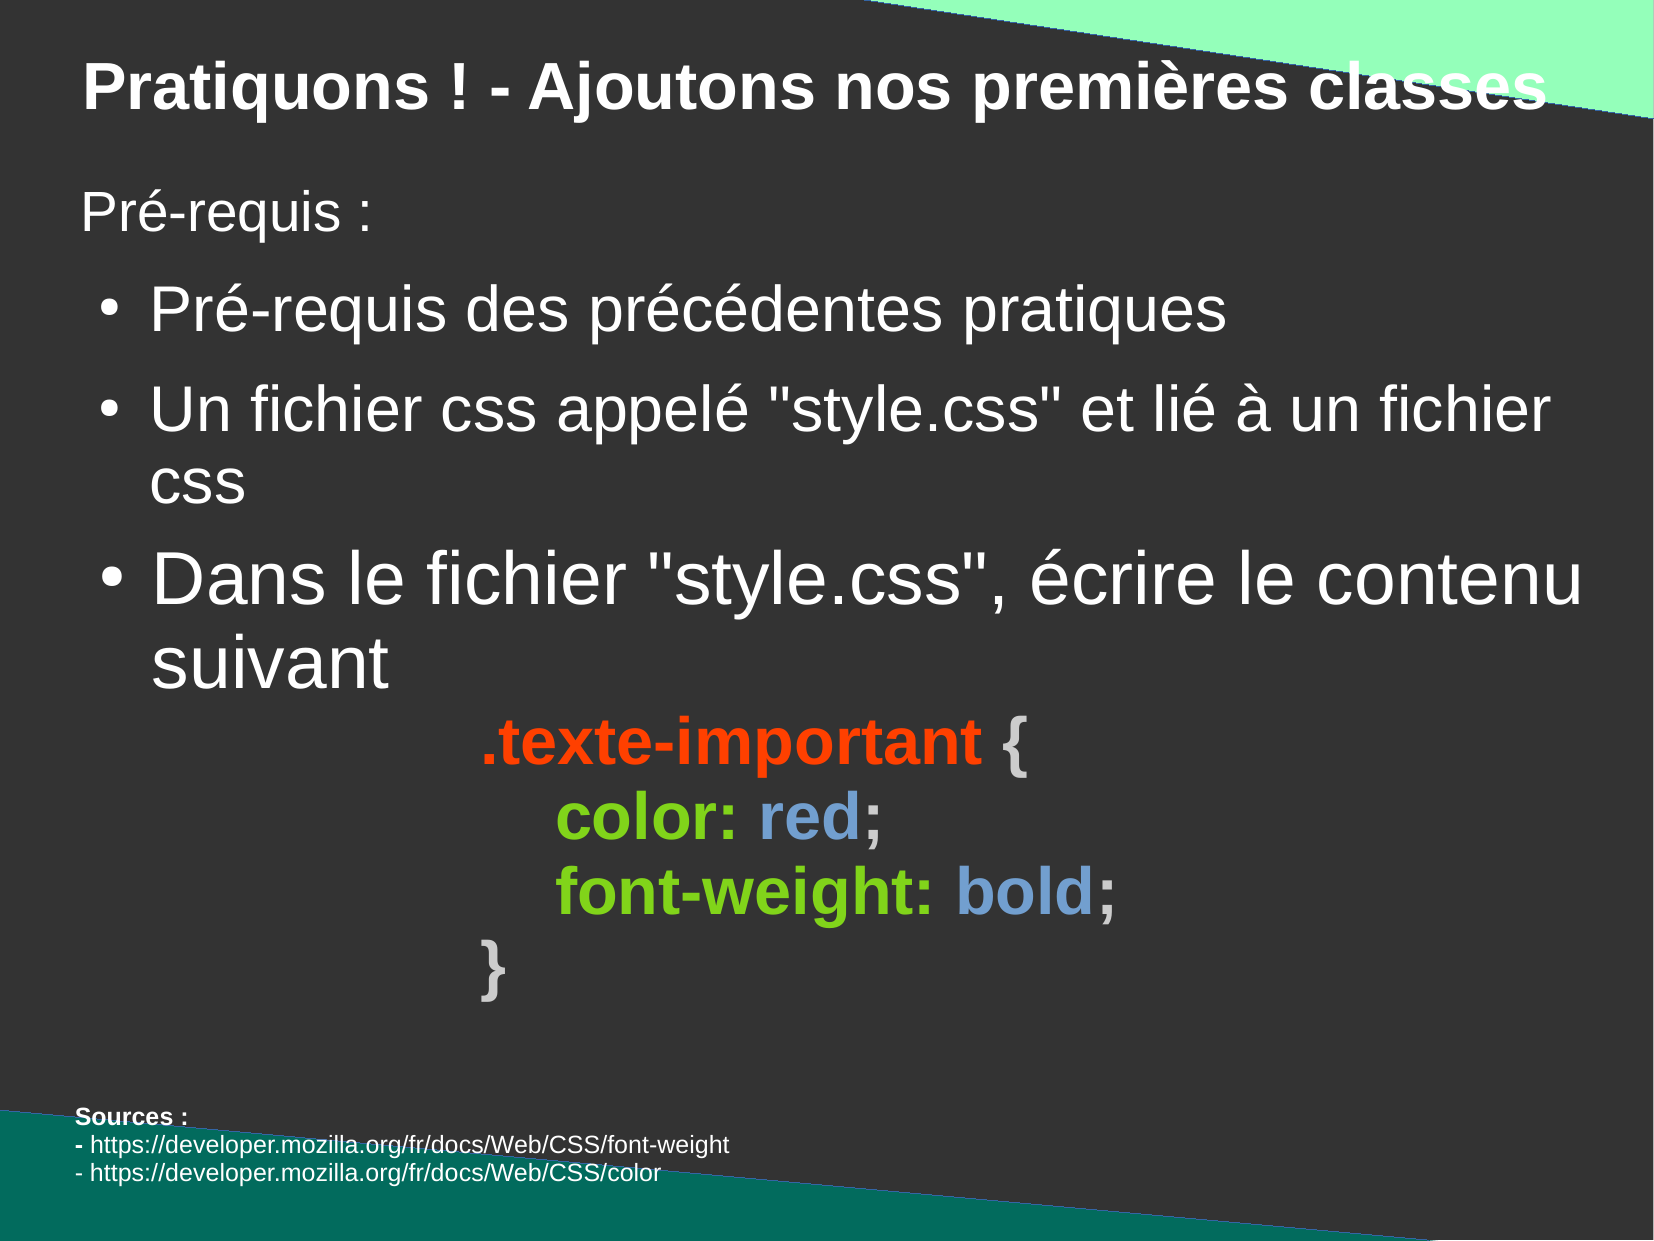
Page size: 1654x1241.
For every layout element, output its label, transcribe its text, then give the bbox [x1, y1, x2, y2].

list Dans le fichier "style.css", écrire le contenu suivant [80, 536, 1605, 709]
list Pré-requis : Pré-requis des précédentes pratiques Un fichier css appelé "style.css" et lié à un fichier css [80, 180, 1620, 520]
text_box Sources : - https://developer.mozilla.org/fr/docs/Web/CSS/font-weight - https://developer.mozilla.org/fr/docs/Web/CSS/color [60, 1094, 1546, 1227]
text_box [864, 0, 1654, 119]
text_box .texte-important { color: red; font-weight: bold; } [465, 696, 1189, 1011]
title Pratiquons ! - Ajoutons nos premières classes [82, 49, 1571, 152]
